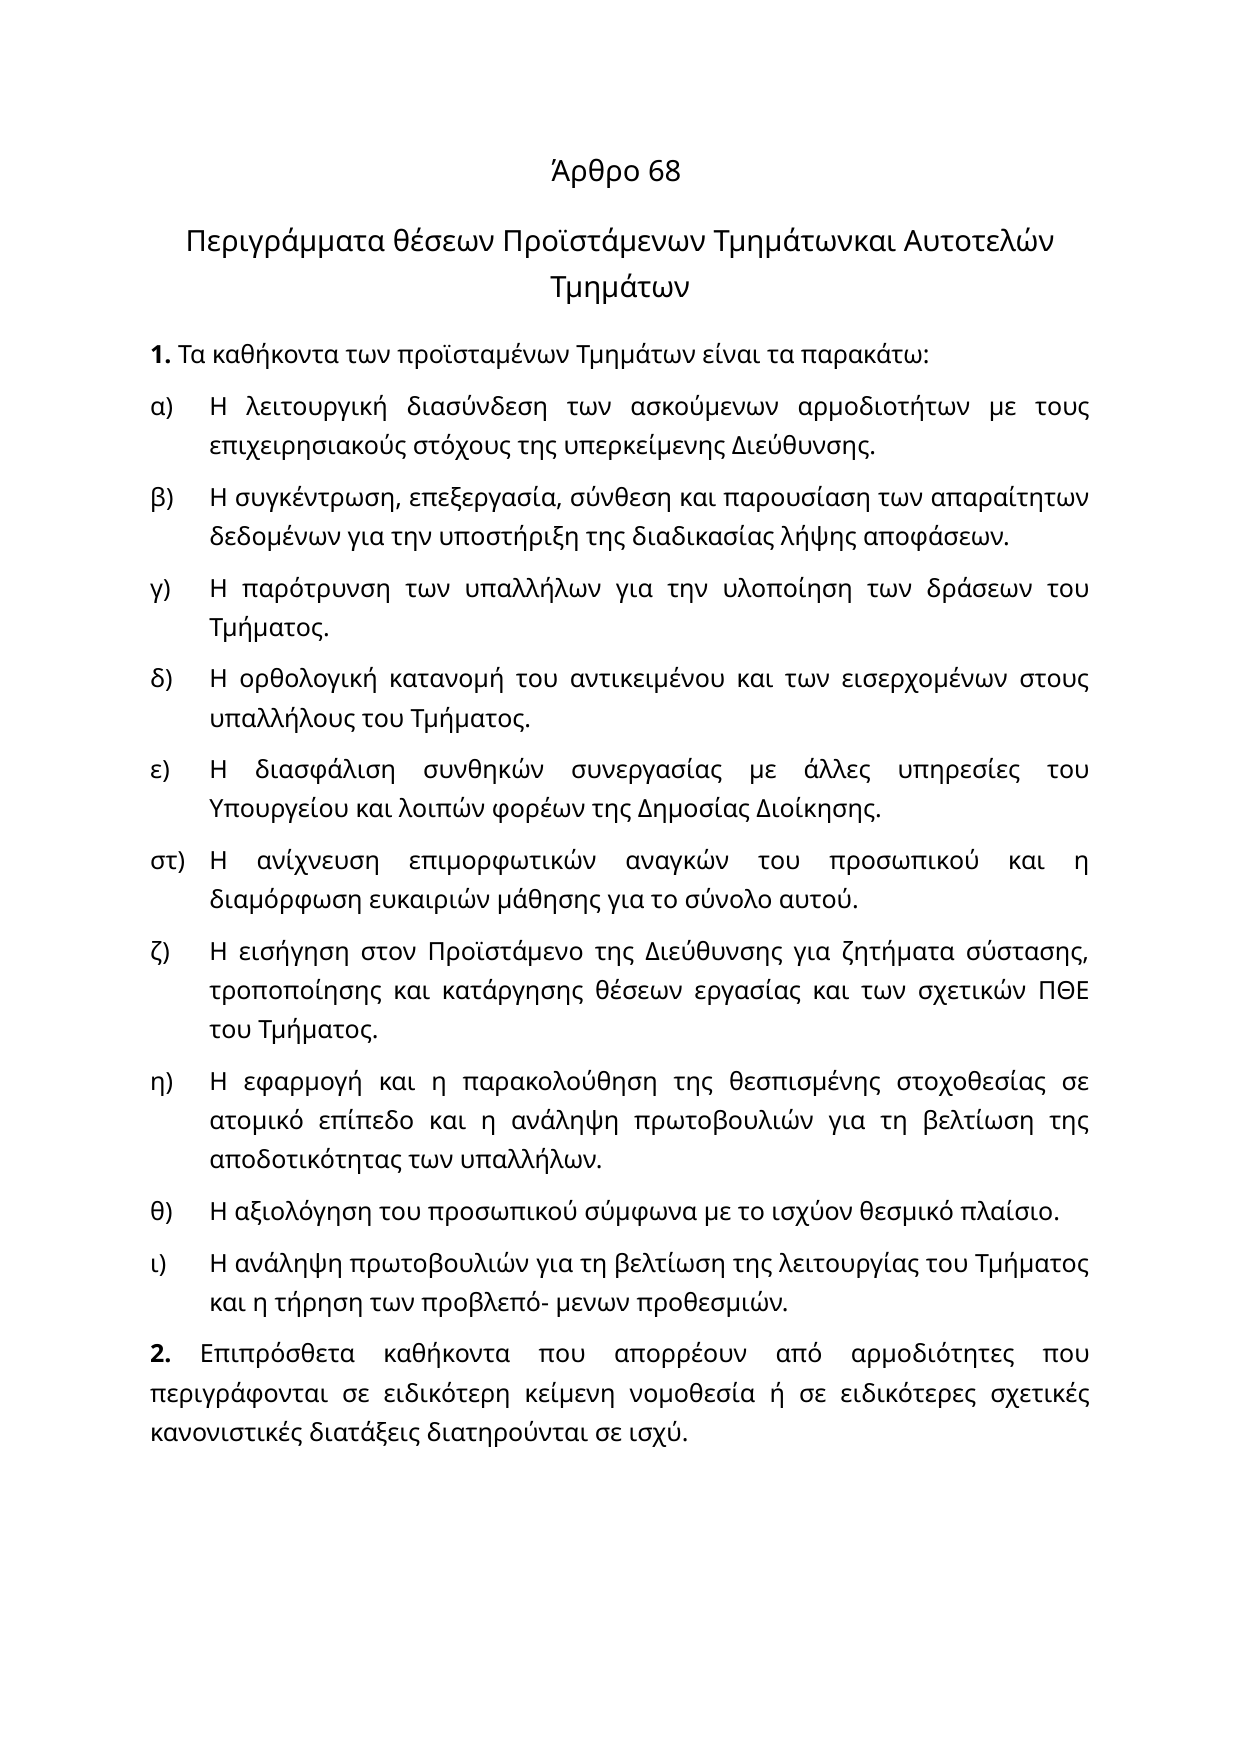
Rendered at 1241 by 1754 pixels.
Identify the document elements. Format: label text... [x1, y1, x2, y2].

list δ) Η ορθολογική κατανομή του αντικειμένου και των εισερχομένων στους υπαλλήλους του Τμήματος. [150, 661, 1090, 734]
subtitle Άρθρο 68 [150, 150, 1090, 190]
list ε) Η διασφάλιση συνθηκών συνεργασίας με άλλες υπηρεσίες του Υπουργείου και λοιπών φορέων της Δημοσίας Διοίκησης. [150, 752, 1090, 825]
subtitle Περιγράμματα θέσεων Προϊστάμενων Τμημάτωνκαι Αυτοτελών Τμημάτων [150, 221, 1090, 306]
list β) Η συγκέντρωση, επεξεργασία, σύνθεση και παρουσίαση των απαραίτητων δεδομένων για την υποστήριξη της διαδικασίας λήψης αποφάσεων. [150, 479, 1090, 553]
text 2. Επιπρόσθετα καθήκοντα που απορρέουν από αρμοδιότητες που περιγράφονται σε ειδικότερη κείμενη νομοθεσία ή σε ειδικότερες σχετικές κανονιστικές διατάξεις διατηρούνται σε ισχύ. [150, 1336, 1090, 1448]
list θ) Η αξιολόγηση του προσωπικού σύμφωνα με το ισχύον θεσμικό πλαίσιο. [150, 1193, 1090, 1228]
list ι) Η ανάληψη πρωτοβουλιών για τη βελτίωση της λειτουργίας του Τμήματος και η τήρηση των προβλεπό- μενων προθεσμιών. [150, 1245, 1090, 1318]
text 1. Τα καθήκοντα των προϊσταμένων Τμημάτων είναι τα παρακάτω: [150, 337, 1090, 371]
list η) Η εφαρμογή και η παρακολούθηση της θεσπισμένης στοχοθεσίας σε ατομικό επίπεδο και η ανάληψη πρωτοβουλιών για τη βελτίωση της αποδοτικότητας των υπαλλήλων. [150, 1063, 1090, 1176]
list στ) Η ανίχνευση επιμορφωτικών αναγκών του προσωπικού και η διαμόρφωση ευκαιριών μάθησης για το σύνολο αυτού. [150, 843, 1090, 916]
list γ) Η παρότρυνση των υπαλλήλων για την υλοποίηση των δράσεων του Τμήματος. [150, 570, 1090, 643]
list α) Η λειτουργική διασύνδεση των ασκούμενων αρμοδιοτήτων με τους επιχειρησιακούς στόχους της υπερκείμενης Διεύθυνσης. [150, 388, 1090, 462]
list ζ) Η εισήγηση στον Προϊστάμενο της Διεύθυνσης για ζητήματα σύστασης, τροποποίησης και κατάργησης θέσεων εργασίας και των σχετικών ΠΘΕ του Τμήματος. [150, 933, 1090, 1046]
